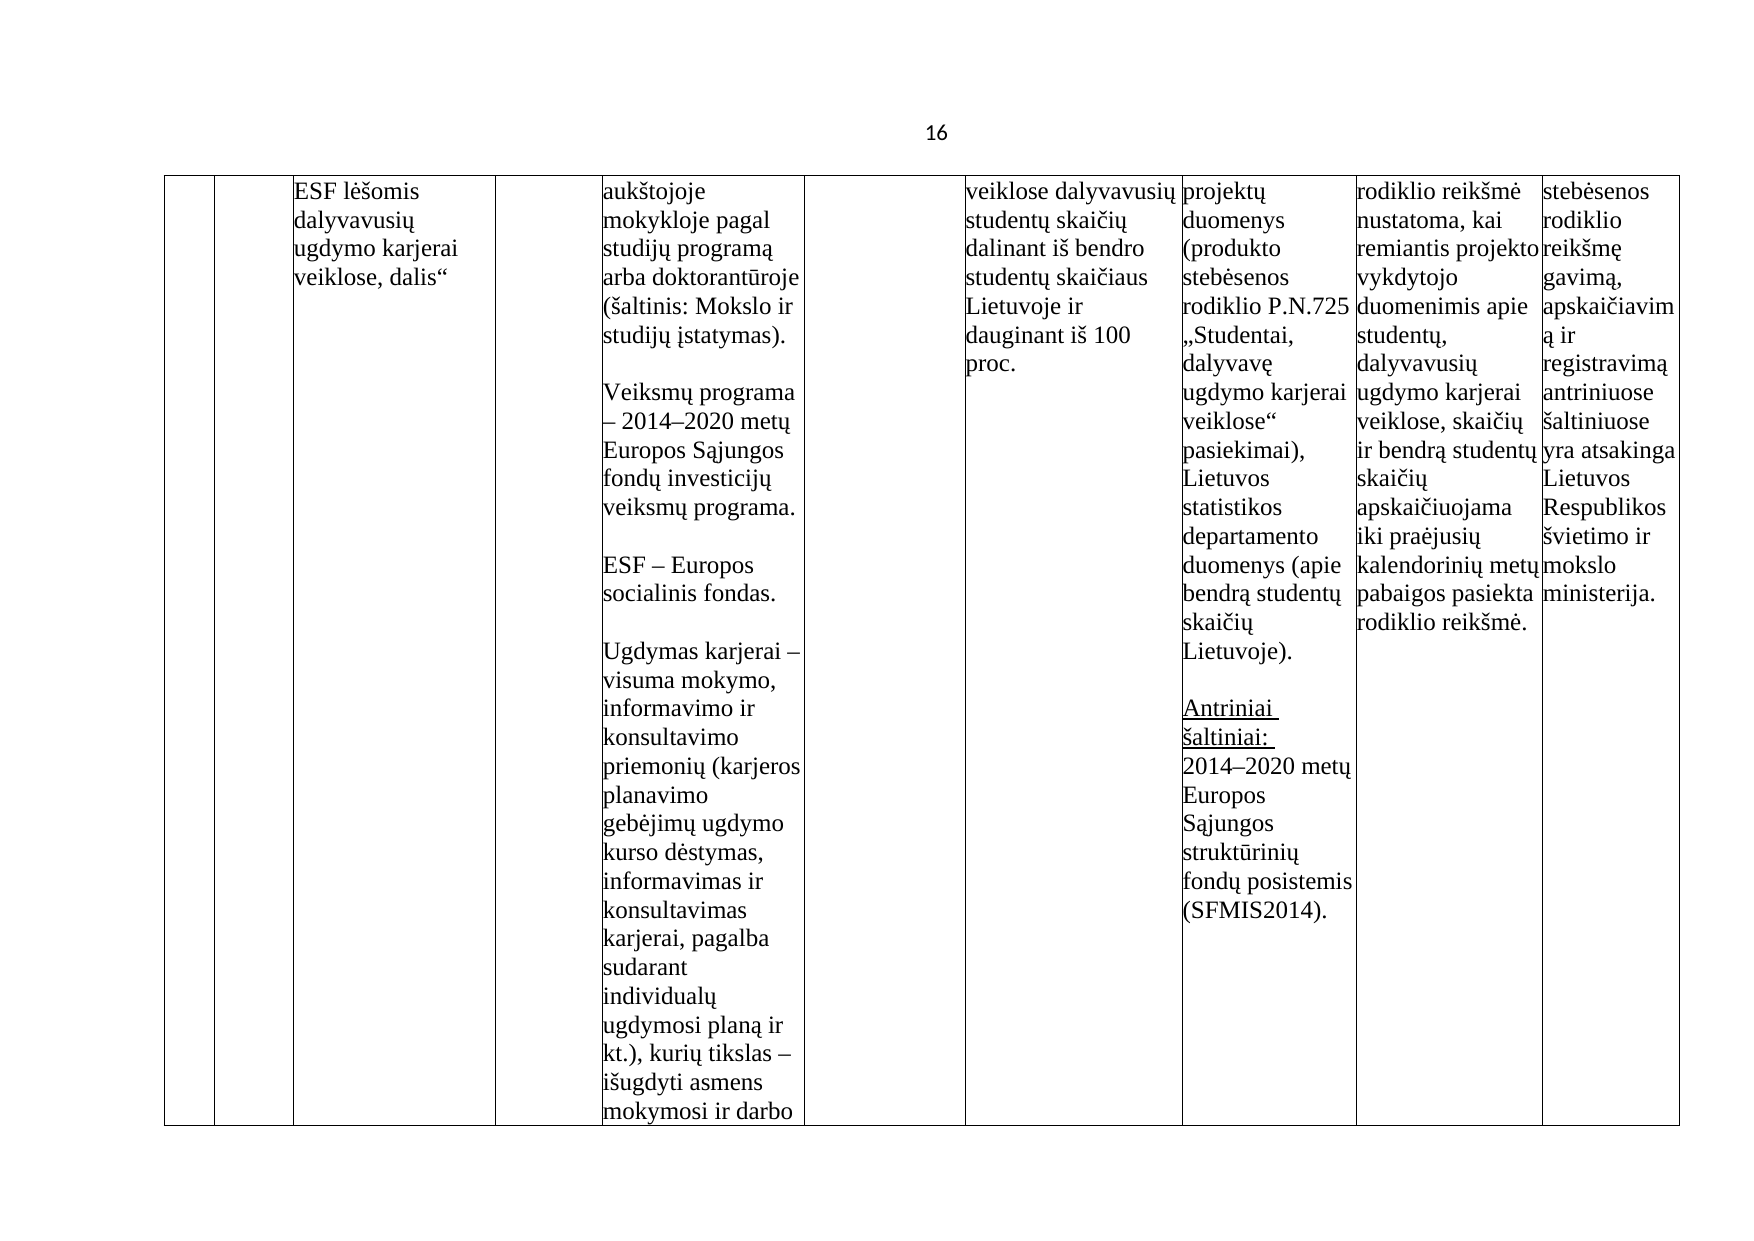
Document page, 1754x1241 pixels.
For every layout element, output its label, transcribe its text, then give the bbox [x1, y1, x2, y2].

table_cell [496, 176, 602, 1125]
table_cell rodiklio reikšmė nustatoma, kai remiantis projekto vykdytojo duomenimis apie studentų, dalyvavusių ugdymo karjerai veiklose, skaičių ir bendrą studentų skaičių apskaičiuojama iki praėjusių kalendorinių metų pabaigos pasiekta rodiklio reikšmė. [1357, 176, 1542, 1125]
table_cell [215, 176, 293, 1125]
table_cell ESF lėšomis dalyvavusių ugdymo karjerai veiklose, dalis“ [294, 176, 495, 1125]
table_cell projektų duomenys (produkto stebėsenos rodiklio P.N.725 „Studentai, dalyvavę ugdymo karjerai veiklose“ pasiekimai), Lietuvos statistikos departamento duomenys (apie bendrą studentų skaičių Lietuvoje). Antriniai šaltiniai: 2014–2020 metų Europos Sąjungos struktūrinių fondų posistemis (SFMIS2014). [1183, 176, 1356, 1125]
table_cell aukštojoje mokykloje pagal studijų programą arba doktorantūroje (šaltinis: Mokslo ir studijų įstatymas). Veiksmų programa – 2014–2020 metų Europos Sąjungos fondų investicijų veiksmų programa. ESF – Europos socialinis fondas. Ugdymas karjerai – visuma mokymo, informavimo ir konsultavimo priemonių (karjeros planavimo gebėjimų ugdymo kurso dėstymas, informavimas ir konsultavimas karjerai, pagalba sudarant individualų ugdymosi planą ir kt.), kurių tikslas – išugdyti asmens mokymosi ir darbo [603, 176, 804, 1125]
table_cell veiklose dalyvavusių studentų skaičių dalinant iš bendro studentų skaičiaus Lietuvoje ir dauginant iš 100 proc. [966, 176, 1182, 1125]
table_cell [805, 176, 965, 1125]
table_cell [165, 176, 214, 1125]
table_cell stebėsenos rodiklio reikšmę gavimą, apskaičiavimą ir registravimą antriniuose šaltiniuose yra atsakinga Lietuvos Respublikos švietimo ir mokslo ministerija. [1543, 176, 1679, 1125]
